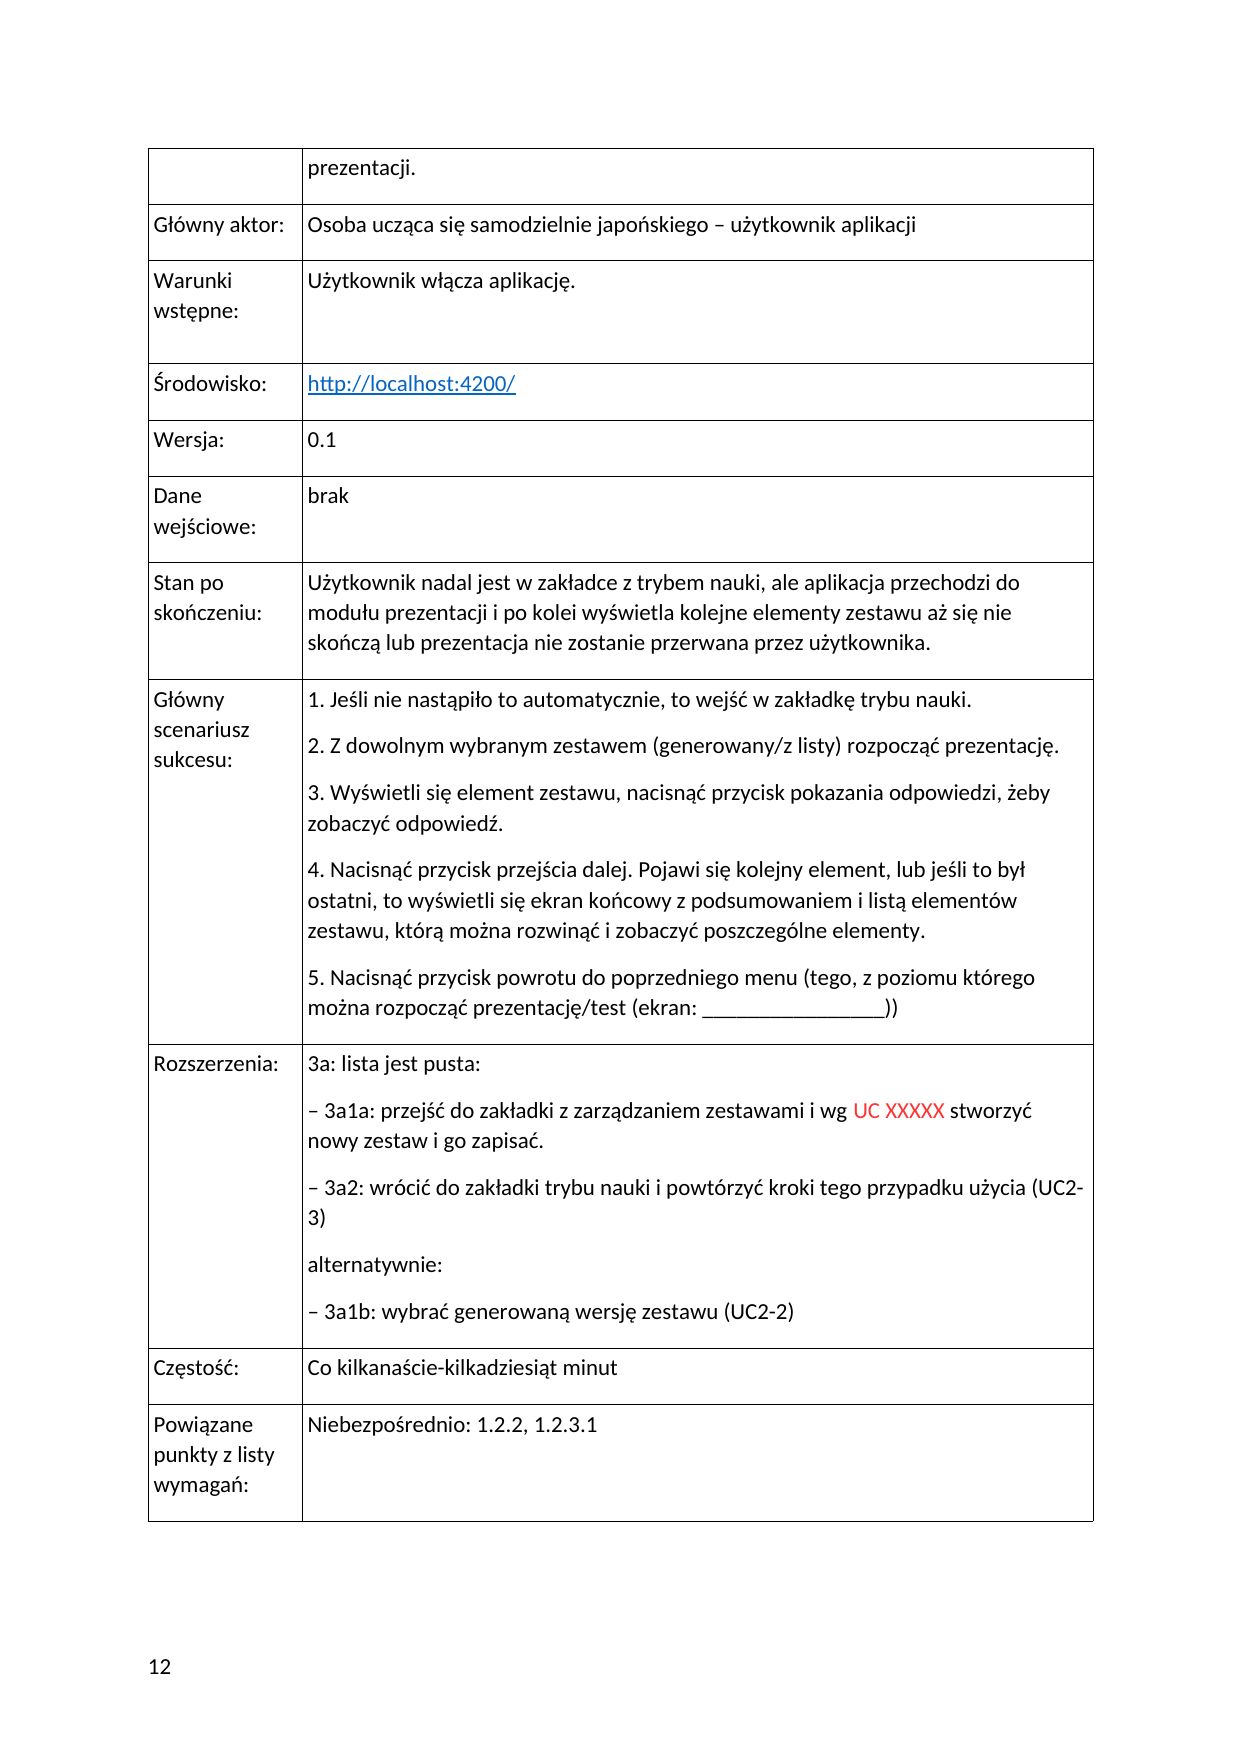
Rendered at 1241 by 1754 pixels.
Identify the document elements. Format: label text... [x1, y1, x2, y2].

table_cell Rozszerzenia: [149, 1045, 302, 1348]
table_cell [149, 149, 302, 204]
table_cell Użytkownik nadal jest w zakładce z trybem nauki, ale aplikacja przechodzi do modułu prezentacji i po kolei wyświetla kolejne elementy zestawu aż się nie skończą lub prezentacja nie zostanie przerwana przez użytkownika. [303, 563, 1093, 679]
table_cell 1. Jeśli nie nastąpiło to automatycznie, to wejść w zakładkę trybu nauki. 2. Z dowolnym wybranym zestawem (generowany/z listy) rozpocząć prezentację. 3. Wyświetli się element zestawu, nacisnąć przycisk pokazania odpowiedzi, żeby zobaczyć odpowiedź. 4. Nacisnąć przycisk przejścia dalej. Pojawi się kolejny element, lub jeśli to był ostatni, to wyświetli się ekran końcowy z podsumowaniem i listą elementów zestawu, którą można rozwinąć i zobaczyć poszczególne elementy. 5. Nacisnąć przycisk powrotu do poprzedniego menu (tego, z poziomu którego można rozpocząć prezentację/test (ekran: ________________)) [303, 680, 1093, 1043]
table_cell Częstość: [149, 1349, 302, 1404]
table_cell Co kilkanaście-kilkadziesiąt minut [303, 1349, 1093, 1404]
table_cell Użytkownik włącza aplikację. [303, 261, 1093, 363]
table_cell brak [303, 477, 1093, 562]
table_cell Środowisko: [149, 364, 302, 419]
table_cell Niebezpośrednio: 1.2.2, 1.2.3.1 [303, 1405, 1093, 1521]
table_cell prezentacji. [303, 149, 1093, 204]
table_cell Stan po skończeniu: [149, 563, 302, 679]
table_cell Osoba ucząca się samodzielnie japońskiego – użytkownik aplikacji [303, 205, 1093, 260]
table_cell 0.1 [303, 421, 1093, 476]
table_cell Wersja: [149, 421, 302, 476]
table_cell Główny scenariusz sukcesu: [149, 680, 302, 1043]
table_cell 3a: lista jest pusta: – 3a1a: przejść do zakładki z zarządzaniem zestawami i wg UC XXXXX stworzyć nowy zestaw i go zapisać. – 3a2: wrócić do zakładki trybu nauki i powtórzyć kroki tego przypadku użycia (UC2-3) alternatywnie: – 3a1b: wybrać generowaną wersję zestawu (UC2-2) [303, 1045, 1093, 1348]
table_cell http://localhost:4200/ [303, 364, 1093, 419]
table_cell Powiązane punkty z listy wymagań: [149, 1405, 302, 1521]
table_cell Dane wejściowe: [149, 477, 302, 562]
table_cell Warunki wstępne: [149, 261, 302, 363]
table_cell Główny aktor: [149, 205, 302, 260]
